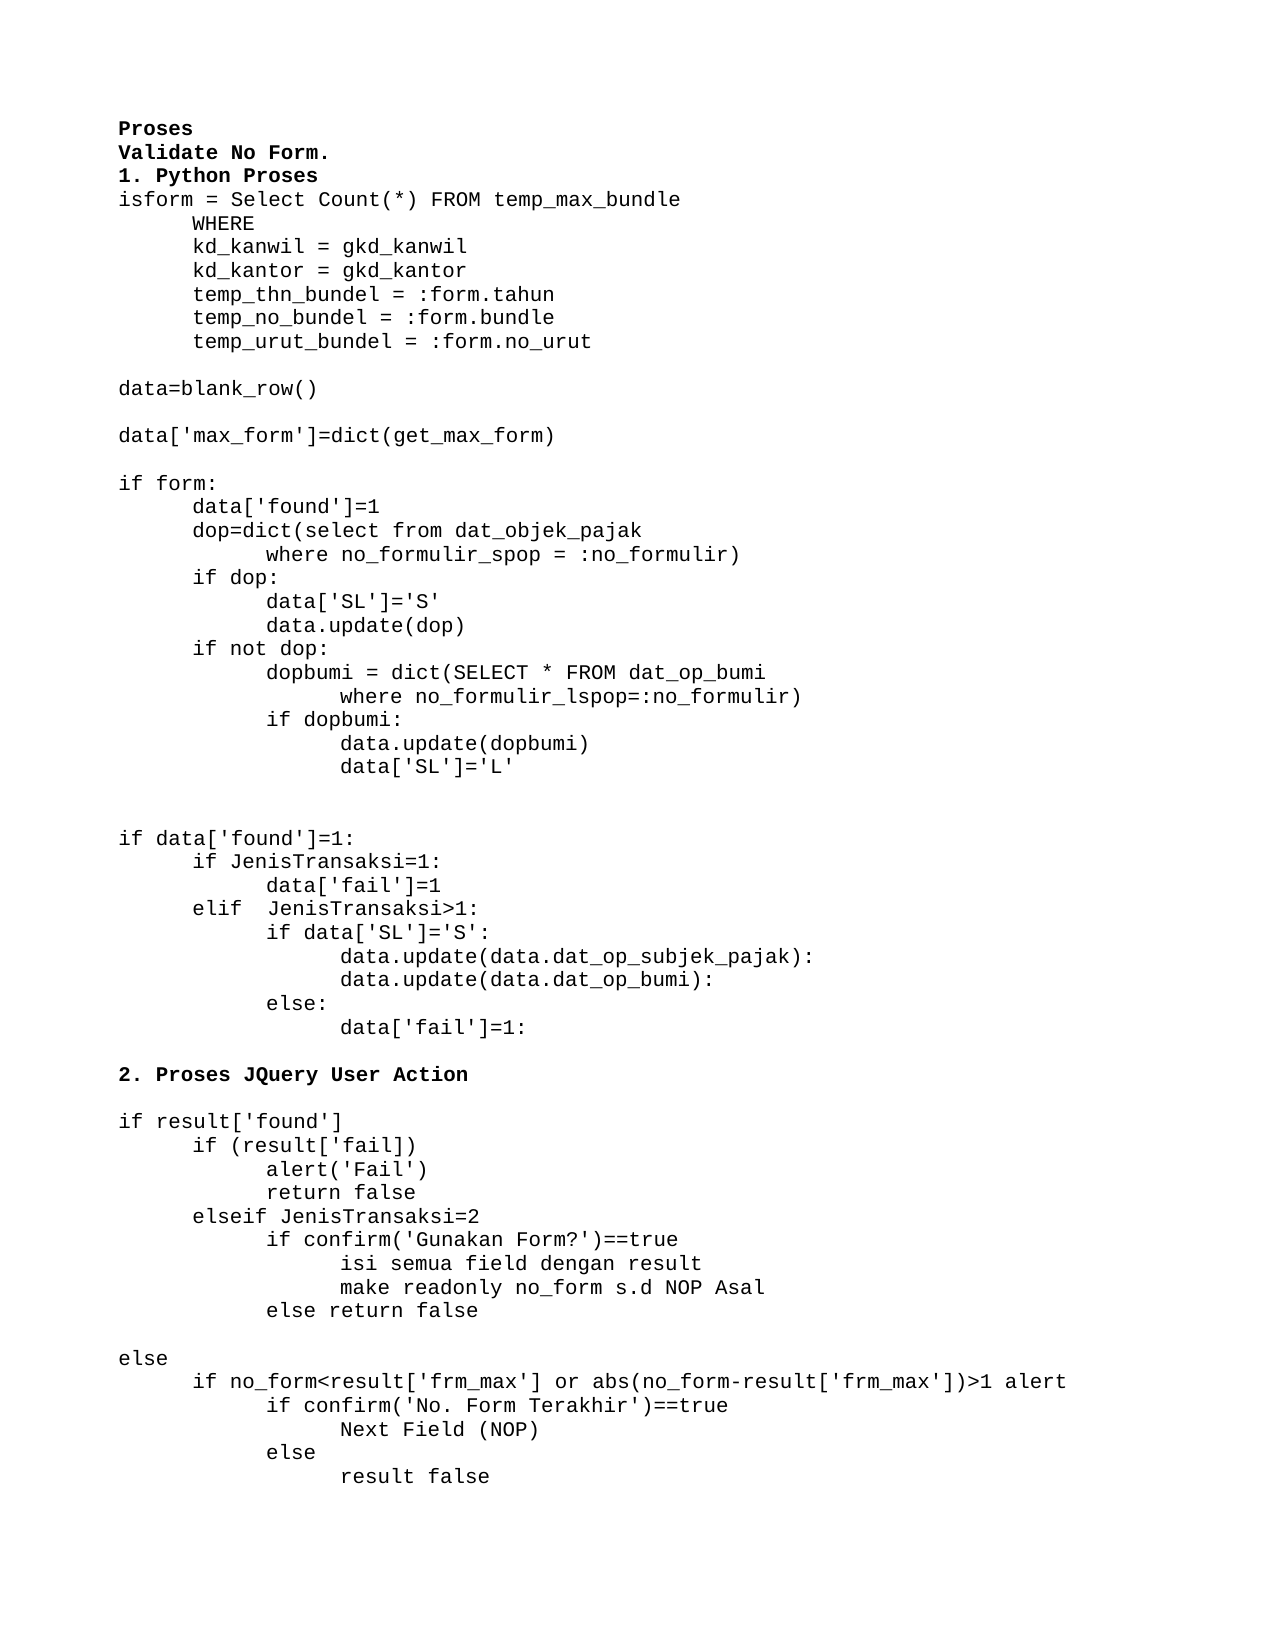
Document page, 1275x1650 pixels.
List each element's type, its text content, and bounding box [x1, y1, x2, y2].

text elseif JenisTransaksi=2 [118, 1206, 1157, 1229]
text if JenisTransaksi=1: [118, 851, 1157, 875]
text where no_formulir_lspop=:no_formulir) [118, 686, 1157, 709]
text where no_formulir_spop = :no_formulir) [118, 544, 1157, 567]
text isform = Select Count(*) FROM temp_max_bundle [118, 189, 1157, 213]
text data['max_form']=dict(get_max_form) [118, 426, 1157, 449]
text else: [118, 993, 1157, 1017]
text data['SL']='L' [118, 757, 1157, 780]
text Next Field (NOP) [118, 1419, 1157, 1442]
text data['SL']='S' [118, 591, 1157, 615]
text else return false [118, 1300, 1157, 1324]
text data.update(data.dat_op_bumi): [118, 969, 1157, 993]
text if (result['fail]) [118, 1135, 1157, 1158]
text if data['found']=1: [118, 827, 1157, 851]
text Validate No Form. [118, 142, 1157, 165]
text else [118, 1442, 1157, 1466]
text if result['found'] [118, 1111, 1157, 1135]
text isi semua field dengan result [118, 1253, 1157, 1277]
text data['fail']=1: [118, 1017, 1157, 1040]
text else [118, 1348, 1157, 1371]
text dop=dict(select from dat_objek_pajak [118, 520, 1157, 544]
text kd_kantor = gkd_kantor [118, 260, 1157, 284]
text if dop: [118, 567, 1157, 591]
text kd_kanwil = gkd_kanwil [118, 236, 1157, 260]
text data['found']=1 [118, 496, 1157, 520]
text return false [118, 1182, 1157, 1206]
text dopbumi = dict(SELECT * FROM dat_op_bumi [118, 662, 1157, 686]
text if not dop: [118, 638, 1157, 662]
text 2. Proses JQuery User Action [118, 1064, 1157, 1088]
text if dopbumi: [118, 709, 1157, 733]
text if no_form<result['frm_max'] or abs(no_form-result['frm_max'])>1 alert [118, 1371, 1157, 1395]
text data.update(dopbumi) [118, 733, 1157, 757]
text data.update(data.dat_op_subjek_pajak): [118, 946, 1157, 969]
text temp_thn_bundel = :form.tahun [118, 284, 1157, 307]
text if form: [118, 473, 1157, 496]
text temp_no_bundel = :form.bundle [118, 307, 1157, 331]
text alert('Fail') [118, 1158, 1157, 1182]
text data['fail']=1 [118, 875, 1157, 898]
text result false [118, 1466, 1157, 1489]
text data=blank_row() [118, 378, 1157, 402]
text Proses [118, 118, 1157, 142]
text 1. Python Proses [118, 165, 1157, 189]
text if data['SL']='S': [118, 922, 1157, 946]
text elif JenisTransaksi>1: [118, 898, 1157, 922]
text data.update(dop) [118, 615, 1157, 638]
text make readonly no_form s.d NOP Asal [118, 1277, 1157, 1300]
text temp_urut_bundel = :form.no_urut [118, 331, 1157, 354]
text if confirm('Gunakan Form?')==true [118, 1229, 1157, 1253]
text WHERE [118, 213, 1157, 236]
text if confirm('No. Form Terakhir')==true [118, 1395, 1157, 1419]
